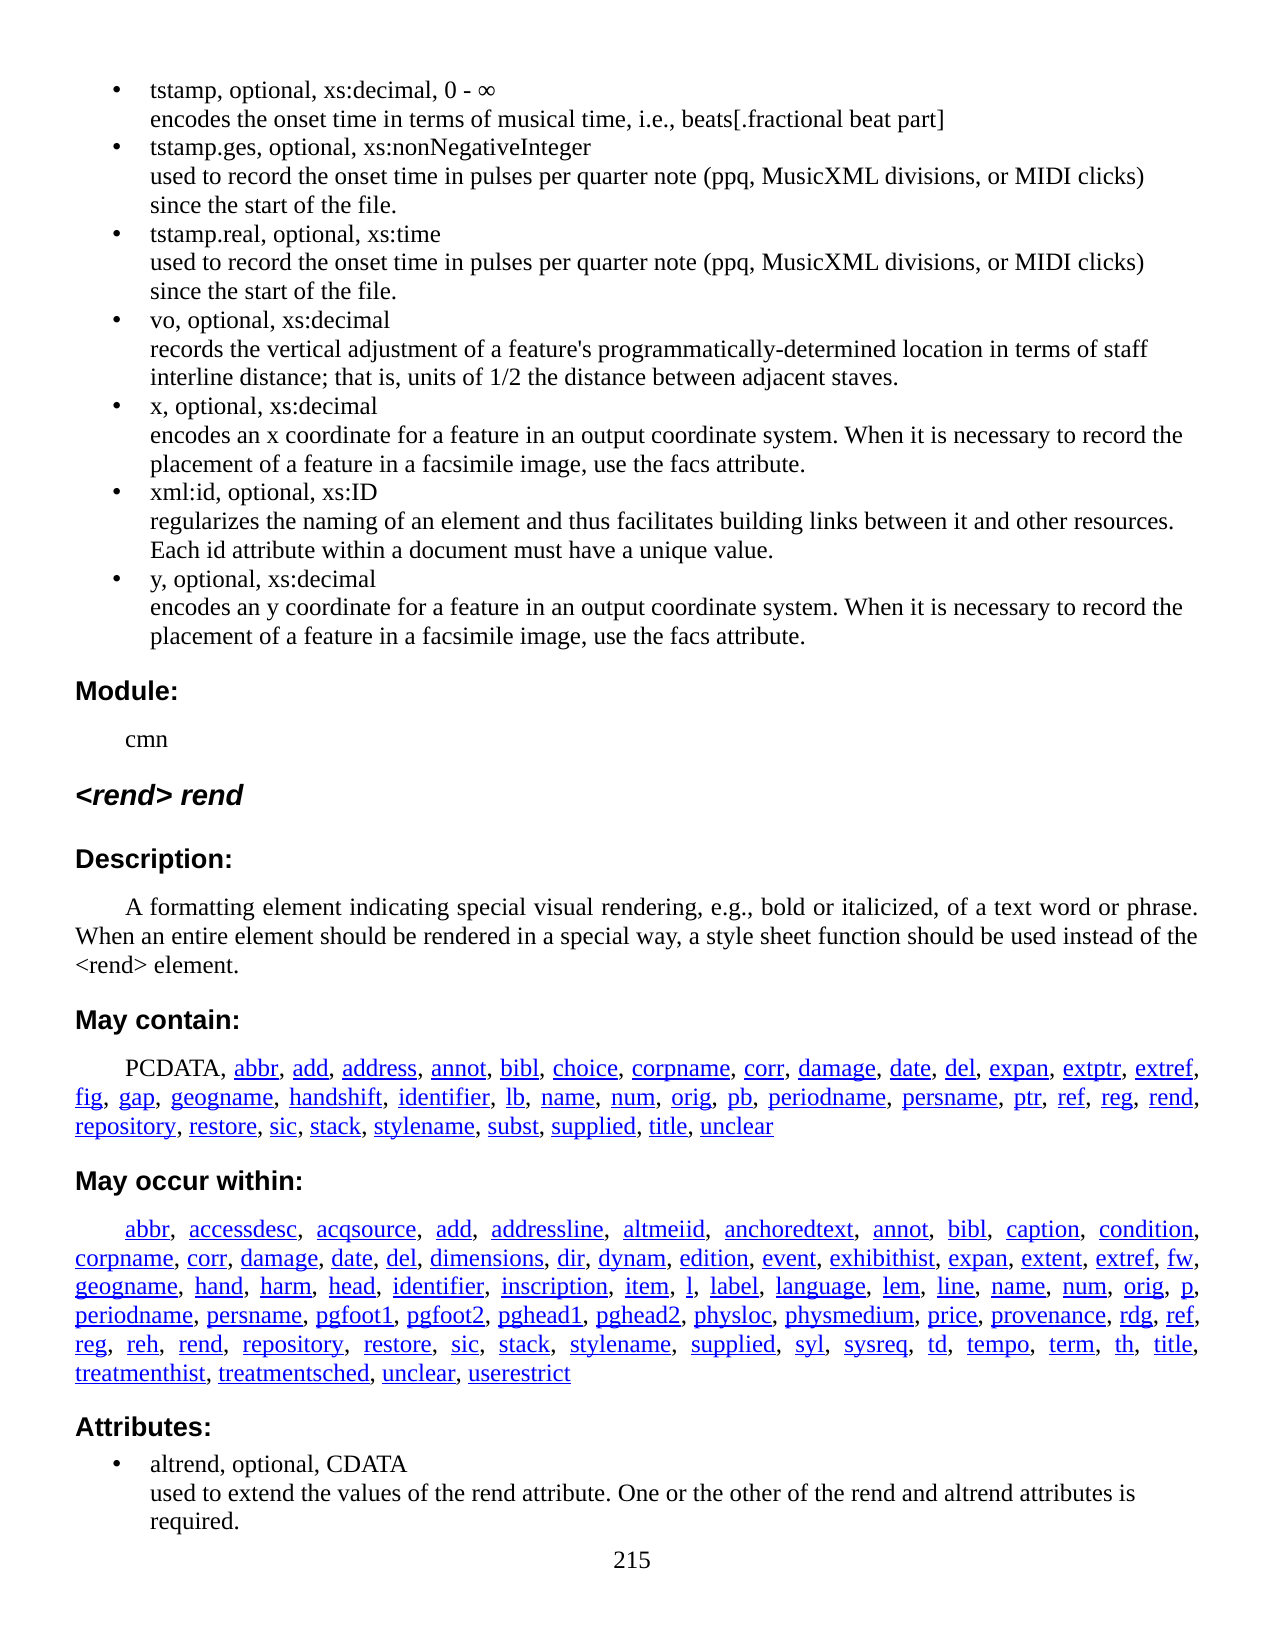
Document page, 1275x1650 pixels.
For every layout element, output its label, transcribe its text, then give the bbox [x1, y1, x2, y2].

subtitle Description: [75, 843, 1200, 874]
list x, optional, xs:decimal encodes an x coordinate for a feature in an output coordinate system. When it is necessary to record the placement of a feature in a facsimile image, use the facs attribute. [112, 391, 1200, 477]
subtitle May occur within: [75, 1164, 1200, 1196]
list tstamp, optional, xs:decimal, 0 - ∞ encodes the onset time in terms of musical time, i.e., beats[.fractional beat part] [112, 75, 1200, 132]
text PCDATA, abbr, add, address, annot, bibl, choice, corpname, corr, damage, date, del, expan, extptr, extref, fig, gap, geogname, handshift, identifier, lb, name, num, orig, pb, periodname, persname, ptr, ref, reg, rend, repository, restore, sic, stack, stylename, subst, supplied, title, unclear [75, 1053, 1200, 1139]
list tstamp.real, optional, xs:time used to record the onset time in pulses per quarter note (ppq, MusicXML divisions, or MIDI clicks) since the start of the file. [112, 219, 1200, 305]
list altrend, optional, CDATA used to extend the values of the rend attribute. One or the other of the rend and altrend attributes is required. [112, 1449, 1200, 1535]
subtitle Module: [75, 675, 1200, 706]
list y, optional, xs:decimal encodes an y coordinate for a feature in an output coordinate system. When it is necessary to record the placement of a feature in a facsimile image, use the facs attribute. [112, 564, 1200, 650]
list tstamp.ges, optional, xs:nonNegativeInteger used to record the onset time in pulses per quarter note (ppq, MusicXML divisions, or MIDI clicks) since the start of the file. [112, 132, 1200, 219]
subtitle Attributes: [75, 1411, 1200, 1443]
text cmn [75, 724, 1200, 753]
subtitle <rend> rend [75, 778, 1200, 812]
list vo, optional, xs:decimal records the vertical adjustment of a feature's programmatically-determined location in terms of staff interline distance; that is, units of 1/2 the distance between adjacent staves. [112, 305, 1200, 391]
list xml:id, optional, xs:ID regularizes the naming of an element and thus facilitates building links between it and other resources. Each id attribute within a document must have a unique value. [112, 477, 1200, 564]
text abbr, accessdesc, acqsource, add, addressline, altmeiid, anchoredtext, annot, bibl, caption, condition, corpname, corr, damage, date, del, dimensions, dir, dynam, edition, event, exhibithist, expan, extent, extref, fw, geogname, hand, harm, head, identifier, inscription, item, l, label, language, lem, line, name, num, orig, p, periodname, persname, pgfoot1, pgfoot2, pghead1, pghead2, physloc, physmedium, price, provenance, rdg, ref, reg, reh, rend, repository, restore, sic, stack, stylename, supplied, syl, sysreq, td, tempo, term, th, title, treatmenthist, treatmentsched, unclear, userestrict [75, 1214, 1200, 1386]
subtitle May contain: [75, 1004, 1200, 1035]
text A formatting element indicating special visual rendering, e.g., bold or italicized, of a text word or phrase. When an entire element should be rendered in a special way, a style sheet function should be used instead of the <rend> element. [75, 892, 1200, 979]
